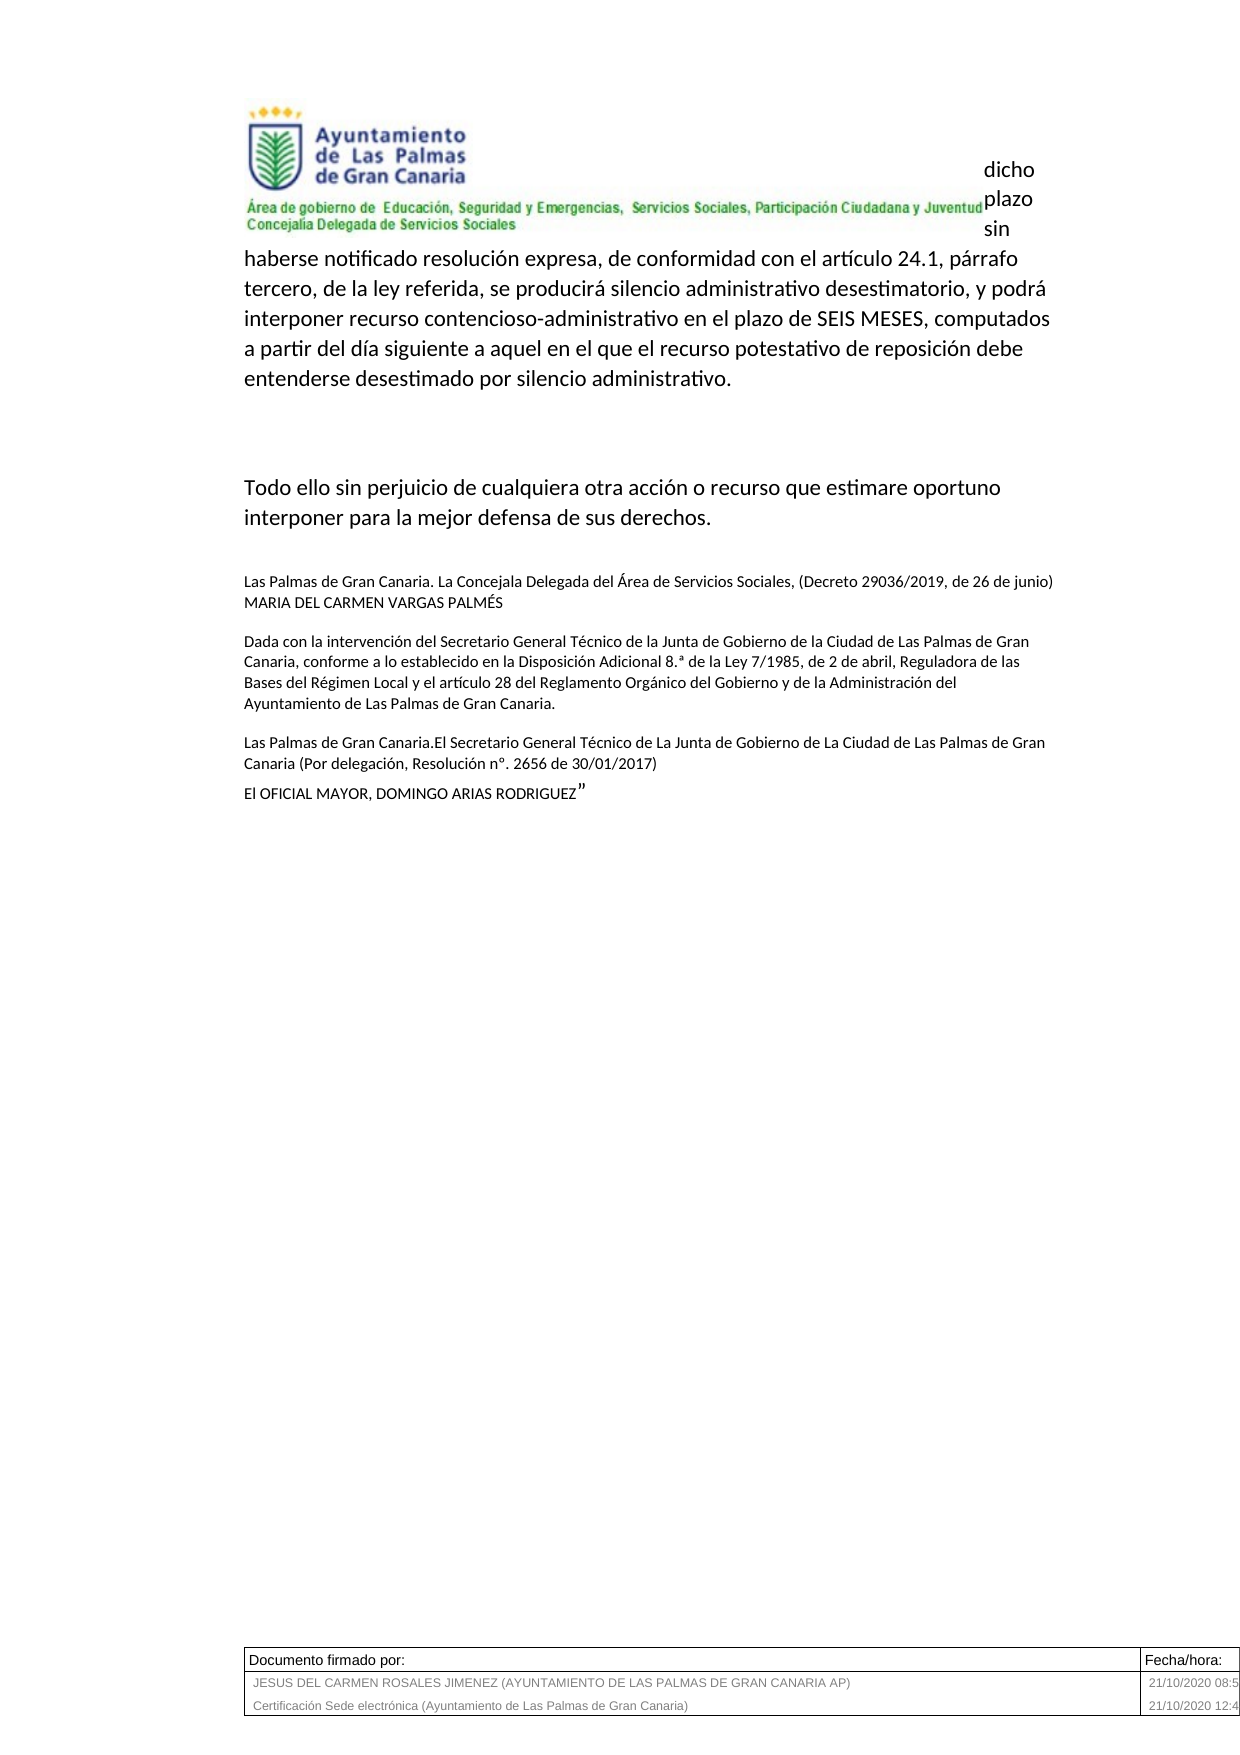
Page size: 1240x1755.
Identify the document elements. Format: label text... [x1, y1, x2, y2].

text dicho plazo sin haberse notificado resolución expresa, de conformidad con el artículo 24.1, párrafo tercero, de la ley referida, se producirá silencio administrativo desestimatorio, y podrá interponer recurso contencioso-administrativo en el plazo de SEIS MESES, computados a partir del día siguiente a aquel en el que el recurso potestativo de reposición debe entenderse desestimado por silencio administrativo. [244, 155, 1055, 392]
text Dada con la intervención del Secretario General Técnico de la Junta de Gobierno de la Ciudad de Las Palmas de Gran Canaria, conforme a lo establecido en la Disposición Adicional 8.ª de la Ley 7/1985, de 2 de abril, Reguladora de las Bases del Régimen Local y el artículo 28 del Reglamento Orgánico del Gobierno y de la Administración del Ayuntamiento de Las Palmas de Gran Canaria. [244, 631, 1055, 714]
text Las Palmas de Gran Canaria. La Concejala Delegada del Área de Servicios Sociales, (Decreto 29036/2019, de 26 de junio) MARIA DEL CARMEN VARGAS PALMÉS [244, 571, 1055, 612]
text El OFICIAL MAYOR, DOMINGO ARIAS RODRIGUEZ” [244, 777, 1055, 805]
text Las Palmas de Gran Canaria.El Secretario General Técnico de La Junta de Gobierno de La Ciudad de Las Palmas de Gran Canaria (Por delegación, Resolución nº. 2656 de 30/01/2017) [244, 732, 1055, 774]
text Todo ello sin perjuicio de cualquiera otra acción o recurso que estimare oportuno interponer para la mejor defensa de sus derechos. [244, 473, 1055, 531]
